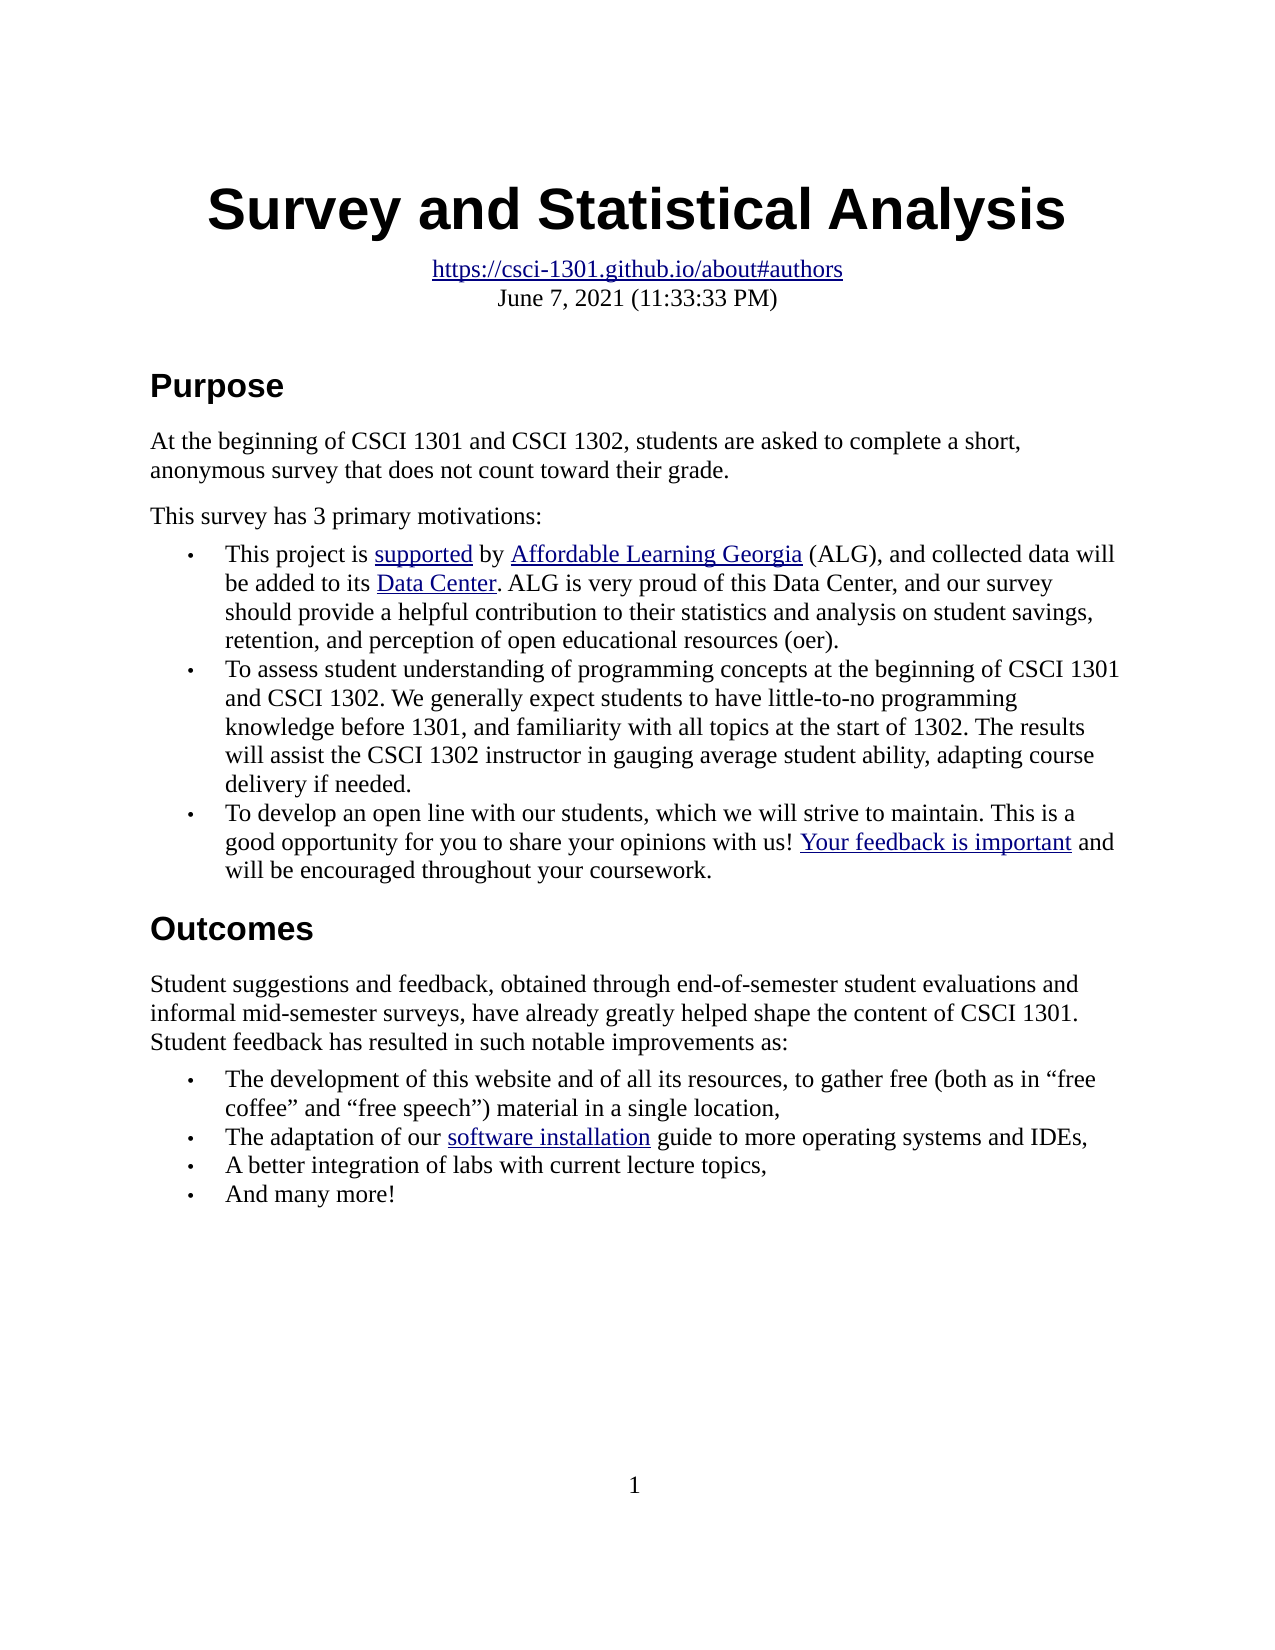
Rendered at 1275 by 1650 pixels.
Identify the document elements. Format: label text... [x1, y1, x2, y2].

text At the beginning of CSCI 1301 and CSCI 1302, students are asked to complete a short, anonymous survey that does not count toward their grade. [150, 426, 1125, 483]
list A better integration of labs with current lecture topics, [187, 1151, 1125, 1179]
text Student suggestions and feedback, obtained through end-of-semester student evaluations and informal mid-semester surveys, have already greatly helped shape the content of CSCI 1301. Student feedback has resulted in such notable improvements as: [150, 969, 1125, 1055]
subtitle Purpose [150, 366, 1125, 404]
title Survey and Statistical Analysis [150, 175, 1125, 242]
list The development of this website and of all its resources, to gather free (both as in “free coffee” and “free speech”) material in a single location, [187, 1064, 1125, 1122]
subtitle Outcomes [150, 909, 1125, 948]
list To develop an open line with our students, which we will strive to maintain. This is a good opportunity for you to share your opinions with us! Your feedback is important and will be encouraged throughout your coursework. [187, 798, 1125, 884]
list The adaptation of our software installation guide to more operating systems and IDEs, [187, 1122, 1125, 1151]
list And many more! [187, 1179, 1125, 1208]
list To assess student understanding of programming concepts at the beginning of CSCI 1301 and CSCI 1302. We generally expect students to have little-to-no programming knowledge before 1301, and familiarity with all topics at the start of 1302. The results will assist the CSCI 1302 instructor in gauging average student ability, adapting course delivery if needed. [187, 654, 1125, 798]
text This survey has 3 primary motivations: [150, 501, 1125, 530]
text https://csci-1301.github.io/about#authors [150, 254, 1125, 283]
list This project is supported by Affordable Learning Georgia (ALG), and collected data will be added to its Data Center. ALG is very proud of this Data Center, and our survey should provide a helpful contribution to their statistics and analysis on student savings, retention, and perception of open educational resources (oer). [187, 539, 1125, 654]
text June 7, 2021 (11:33:33 PM) [150, 283, 1125, 312]
